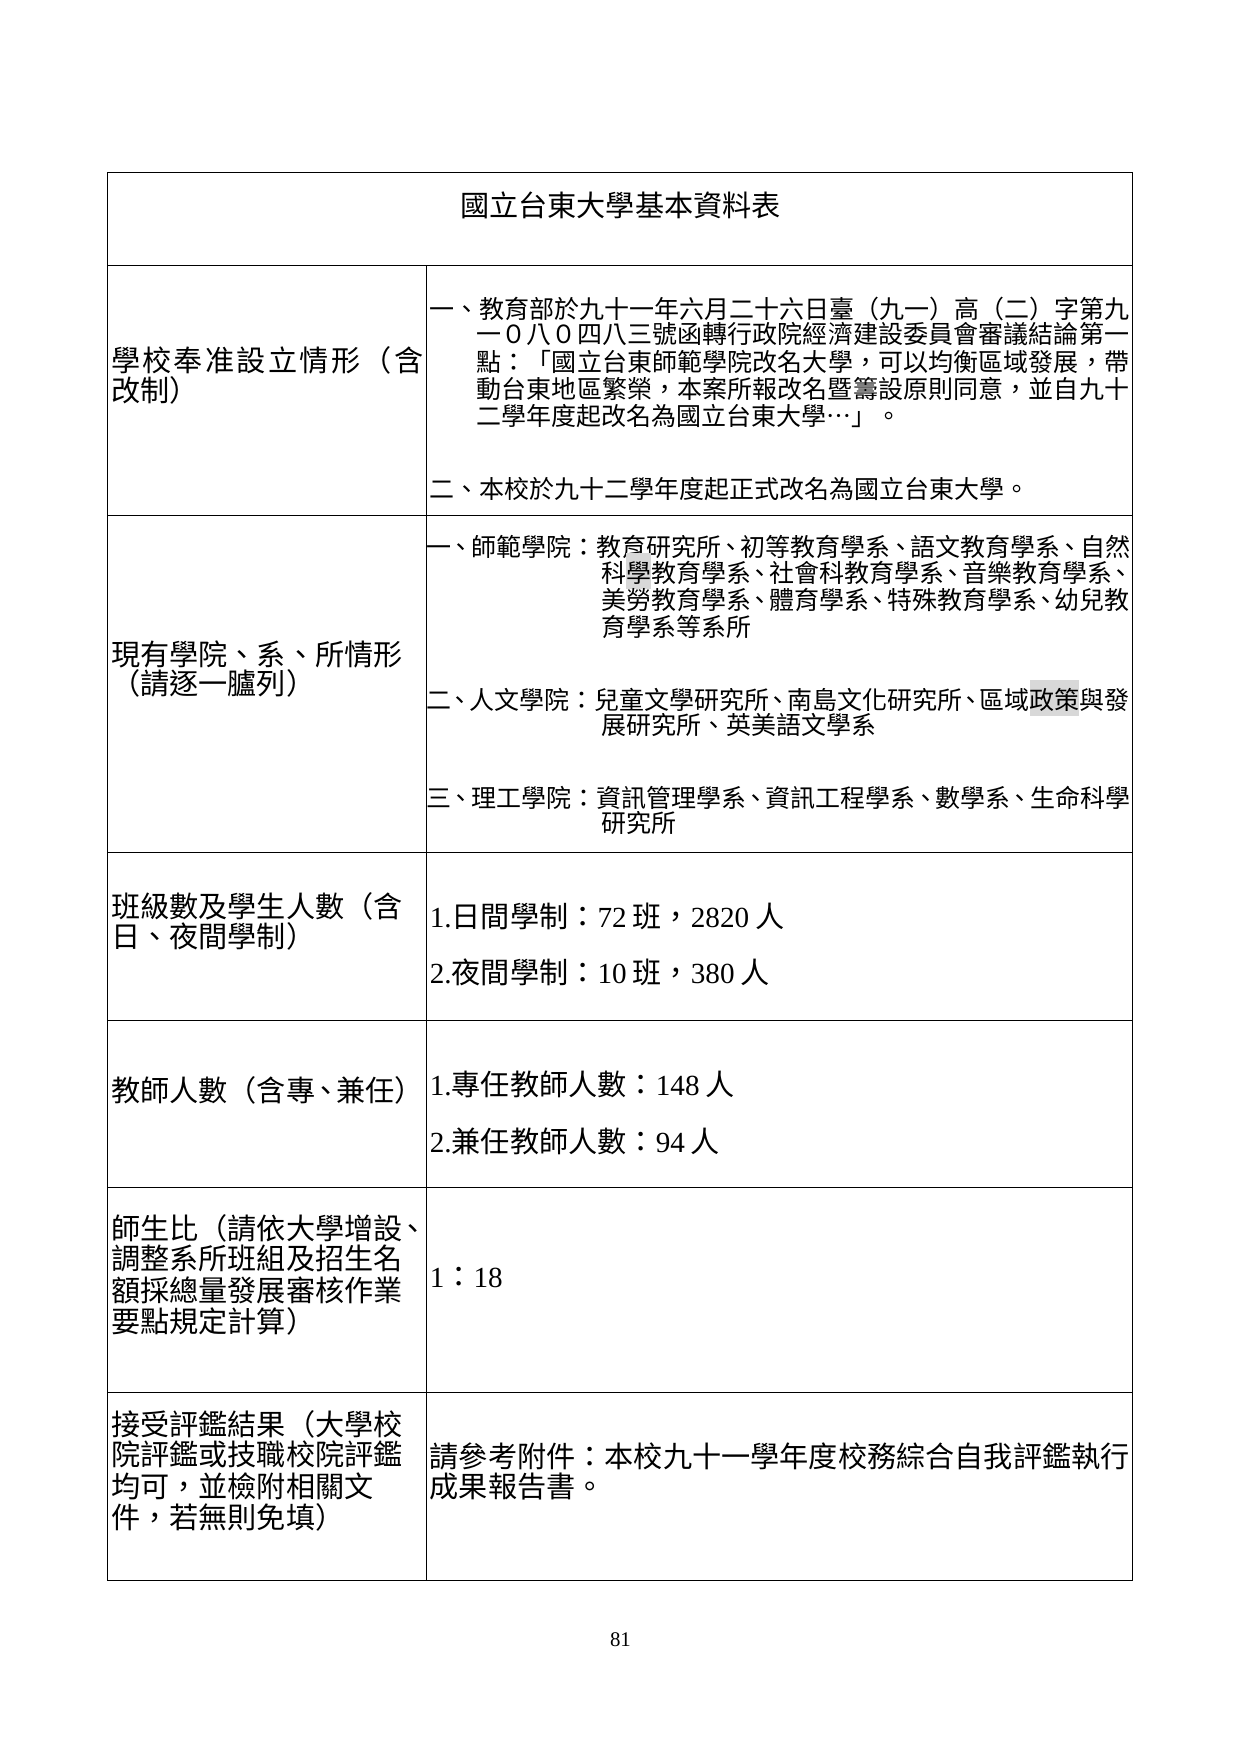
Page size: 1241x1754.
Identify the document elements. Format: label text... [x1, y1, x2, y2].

table_cell 一、教育部於九十一年六月二十六日臺（九一）高（二）字第九一０八０四八三號函轉行政院經濟建設委員會審議結論第一點：「國立台東師範學院改名大學，可以均衡區域發展，帶動台東地區繁榮，本案所報改名暨籌設原則同意，並自九十二學年度起改名為國立台東大學…」。 二、本校於九十二學年度起正式改名為國立台東大學。 [427, 266, 1132, 515]
table_cell 一、師範學院：教育研究所、初等教育學系、語文教育學系、自然科學教育學系、社會科教育學系、音樂教育學系、美勞教育學系、體育學系、特殊教育學系、幼兒教育學系等系所 二、人文學院：兒童文學研究所、南島文化研究所、區域政策與發展研究所、英美語文學系 三、理工學院：資訊管理學系、資訊工程學系、數學系、生命科學研究所 [427, 516, 1132, 852]
table_cell 班級數及學生人數（含日、夜間學制） [108, 853, 426, 1020]
table_cell 教師人數（含專、兼任） [108, 1021, 426, 1187]
table_cell 現有學院、系、所情形（請逐一臚列） [108, 516, 426, 852]
table_cell 接受評鑑結果（大學校院評鑑或技職校院評鑑均可，並檢附相關文件，若無則免填） [108, 1393, 426, 1580]
table_header 國立台東大學基本資料表 [108, 173, 1132, 265]
table_cell 師生比（請依大學增設、調整系所班組及招生名額採總量發展審核作業要點規定計算） [108, 1188, 426, 1392]
table_cell 學校奉准設立情形（含改制） [108, 266, 426, 515]
table_cell 1：18 [427, 1188, 1132, 1392]
table_cell 1.日間學制：72班，2820人 2.夜間學制：10班，380人 [427, 853, 1132, 1020]
table_cell 1.專任教師人數：148人 2.兼任教師人數：94人 [427, 1021, 1132, 1187]
table_cell 請參考附件：本校九十一學年度校務綜合自我評鑑執行成果報告書。 [427, 1393, 1132, 1580]
